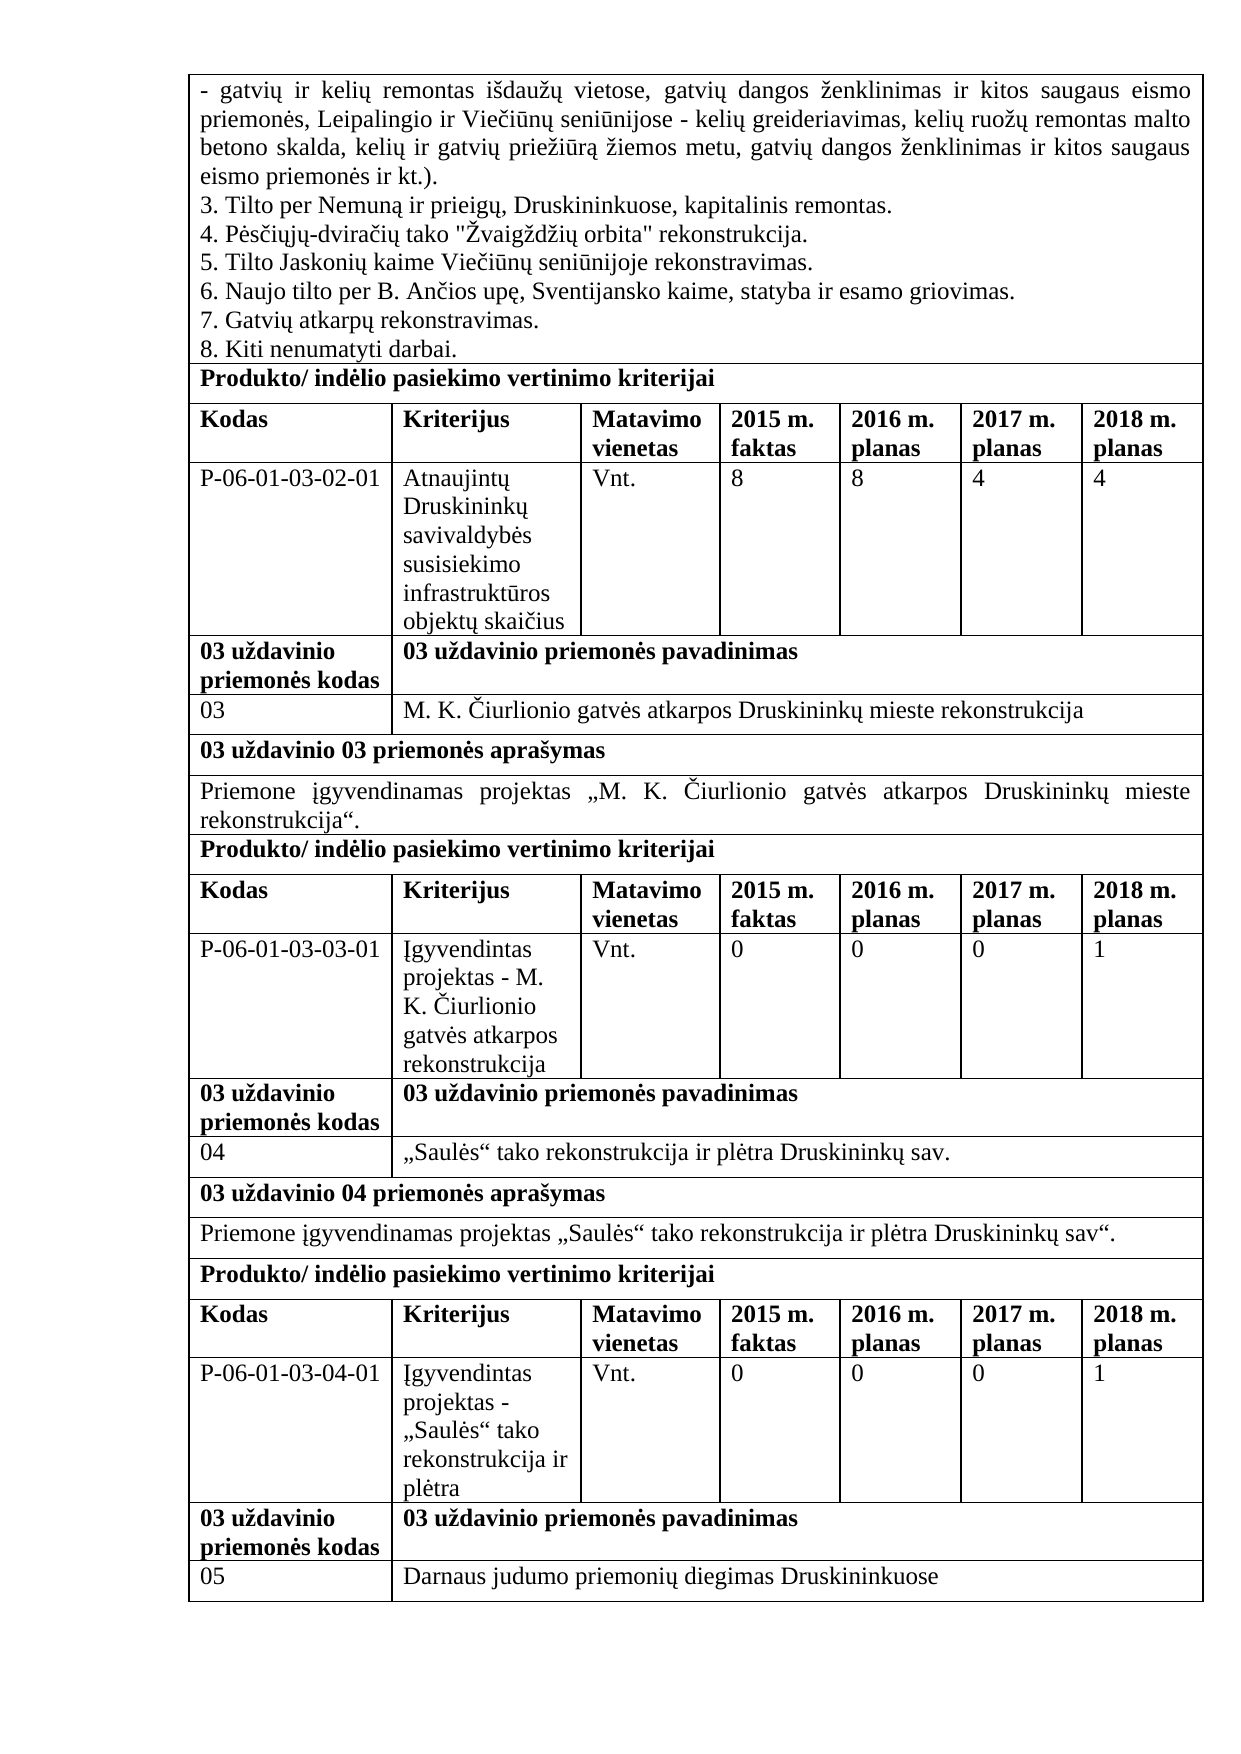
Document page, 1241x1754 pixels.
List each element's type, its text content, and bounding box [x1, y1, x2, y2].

table_cell 1 [1083, 934, 1202, 1077]
table_cell P-06-01-03-02-01 [190, 463, 391, 635]
table_cell 05 [190, 1561, 391, 1601]
table_cell 8 [841, 463, 960, 635]
table_cell Atnaujintų Druskininkų savivaldybės susisiekimo infrastruktūros objektų skaičius [393, 463, 580, 635]
table_cell Produkto/ indėlio pasiekimo vertinimo kriterijai [190, 835, 1202, 874]
table_cell 8 [721, 463, 839, 635]
table_cell „Saulės“ tako rekonstrukcija ir plėtra Druskininkų sav. [393, 1137, 1202, 1177]
table_cell 2016 m. planas [841, 875, 960, 933]
table_cell Produkto/ indėlio pasiekimo vertinimo kriterijai [190, 1259, 1202, 1298]
table_cell Vnt. [582, 934, 719, 1077]
table_cell 2017 m. planas [962, 404, 1081, 462]
table_cell 0 [721, 934, 839, 1077]
table_cell 03 uždavinio priemonės kodas [190, 1079, 391, 1136]
table_cell - gatvių ir kelių remontas išdaužų vietose, gatvių dangos ženklinimas ir kitos saugaus eismo priemonės, Leipalingio ir Viečiūnų seniūnijose - kelių greideriavimas, kelių ruožų remontas malto betono skalda, kelių ir gatvių priežiūrą žiemos metu, gatvių dangos ženklinimas ir kitos saugaus eismo priemonės ir kt.). 3. Tilto per Nemuną ir prieigų, Druskininkuose, kapitalinis remontas. 4. Pėsčiųjų-dviračių tako "Žvaigždžių orbita" rekonstrukcija. 5. Tilto Jaskonių kaime Viečiūnų seniūnijoje rekonstravimas. 6. Naujo tilto per B. Ančios upę, Sventijansko kaime, statyba ir esamo griovimas. 7. Gatvių atkarpų rekonstravimas. 8. Kiti nenumatyti darbai. [190, 75, 1202, 362]
table_cell Įgyvendintas projektas - „Saulės“ tako rekonstrukcija ir plėtra [393, 1358, 580, 1502]
table_cell Kriterijus [393, 875, 580, 933]
table_cell 0 [962, 934, 1081, 1077]
table_cell 2015 m. faktas [721, 404, 839, 462]
table_cell 0 [962, 1358, 1081, 1502]
table_cell Įgyvendintas projektas - M. K. Čiurlionio gatvės atkarpos rekonstrukcija [393, 934, 580, 1077]
table_cell P-06-01-03-04-01 [190, 1358, 391, 1502]
table_cell 2018 m. planas [1083, 875, 1202, 933]
table_cell 2018 m. planas [1083, 1300, 1202, 1357]
table_cell 0 [841, 1358, 960, 1502]
table_cell 0 [841, 934, 960, 1077]
table_cell Produkto/ indėlio pasiekimo vertinimo kriterijai [190, 364, 1202, 403]
table_cell 03 uždavinio 03 priemonės aprašymas [190, 735, 1202, 775]
table_cell 03 uždavinio priemonės pavadinimas [393, 1079, 1202, 1136]
table_cell Kodas [190, 404, 391, 462]
table_cell 4 [962, 463, 1081, 635]
table_cell Kriterijus [393, 404, 580, 462]
table_cell Priemone įgyvendinamas projektas „M. K. Čiurlionio gatvės atkarpos Druskininkų mieste rekonstrukcija“. [190, 776, 1202, 833]
table_cell 03 uždavinio 04 priemonės aprašymas [190, 1178, 1202, 1217]
table_cell 2017 m. planas [962, 1300, 1081, 1357]
table_cell Kriterijus [393, 1300, 580, 1357]
table_cell Kodas [190, 1300, 391, 1357]
table_cell Vnt. [582, 1358, 719, 1502]
table_cell M. K. Čiurlionio gatvės atkarpos Druskininkų mieste rekonstrukcija [393, 695, 1202, 734]
table_cell 03 uždavinio priemonės kodas [190, 636, 391, 694]
table_cell 2015 m. faktas [721, 875, 839, 933]
table_cell 2015 m. faktas [721, 1300, 839, 1357]
table_cell Darnaus judumo priemonių diegimas Druskininkuose [393, 1561, 1202, 1601]
table_cell P-06-01-03-03-01 [190, 934, 391, 1077]
table_cell Vnt. [582, 463, 719, 635]
table_cell 2016 m. planas [841, 1300, 960, 1357]
table_cell Matavimo vienetas [582, 1300, 719, 1357]
table_cell 04 [190, 1137, 391, 1177]
table_cell 1 [1083, 1358, 1202, 1502]
table_cell Priemone įgyvendinamas projektas „Saulės“ tako rekonstrukcija ir plėtra Druskininkų sav“. [190, 1218, 1202, 1258]
table_cell 03 uždavinio priemonės pavadinimas [393, 636, 1202, 694]
table_cell Matavimo vienetas [582, 404, 719, 462]
table_cell 2016 m. planas [841, 404, 960, 462]
table_cell 03 [190, 695, 391, 734]
table_cell 0 [721, 1358, 839, 1502]
table_cell Matavimo vienetas [582, 875, 719, 933]
table_cell 2017 m. planas [962, 875, 1081, 933]
table_cell 03 uždavinio priemonės kodas [190, 1503, 391, 1560]
table_cell 2018 m. planas [1083, 404, 1202, 462]
table_cell 4 [1083, 463, 1202, 635]
table_cell Kodas [190, 875, 391, 933]
table_cell 03 uždavinio priemonės pavadinimas [393, 1503, 1202, 1560]
